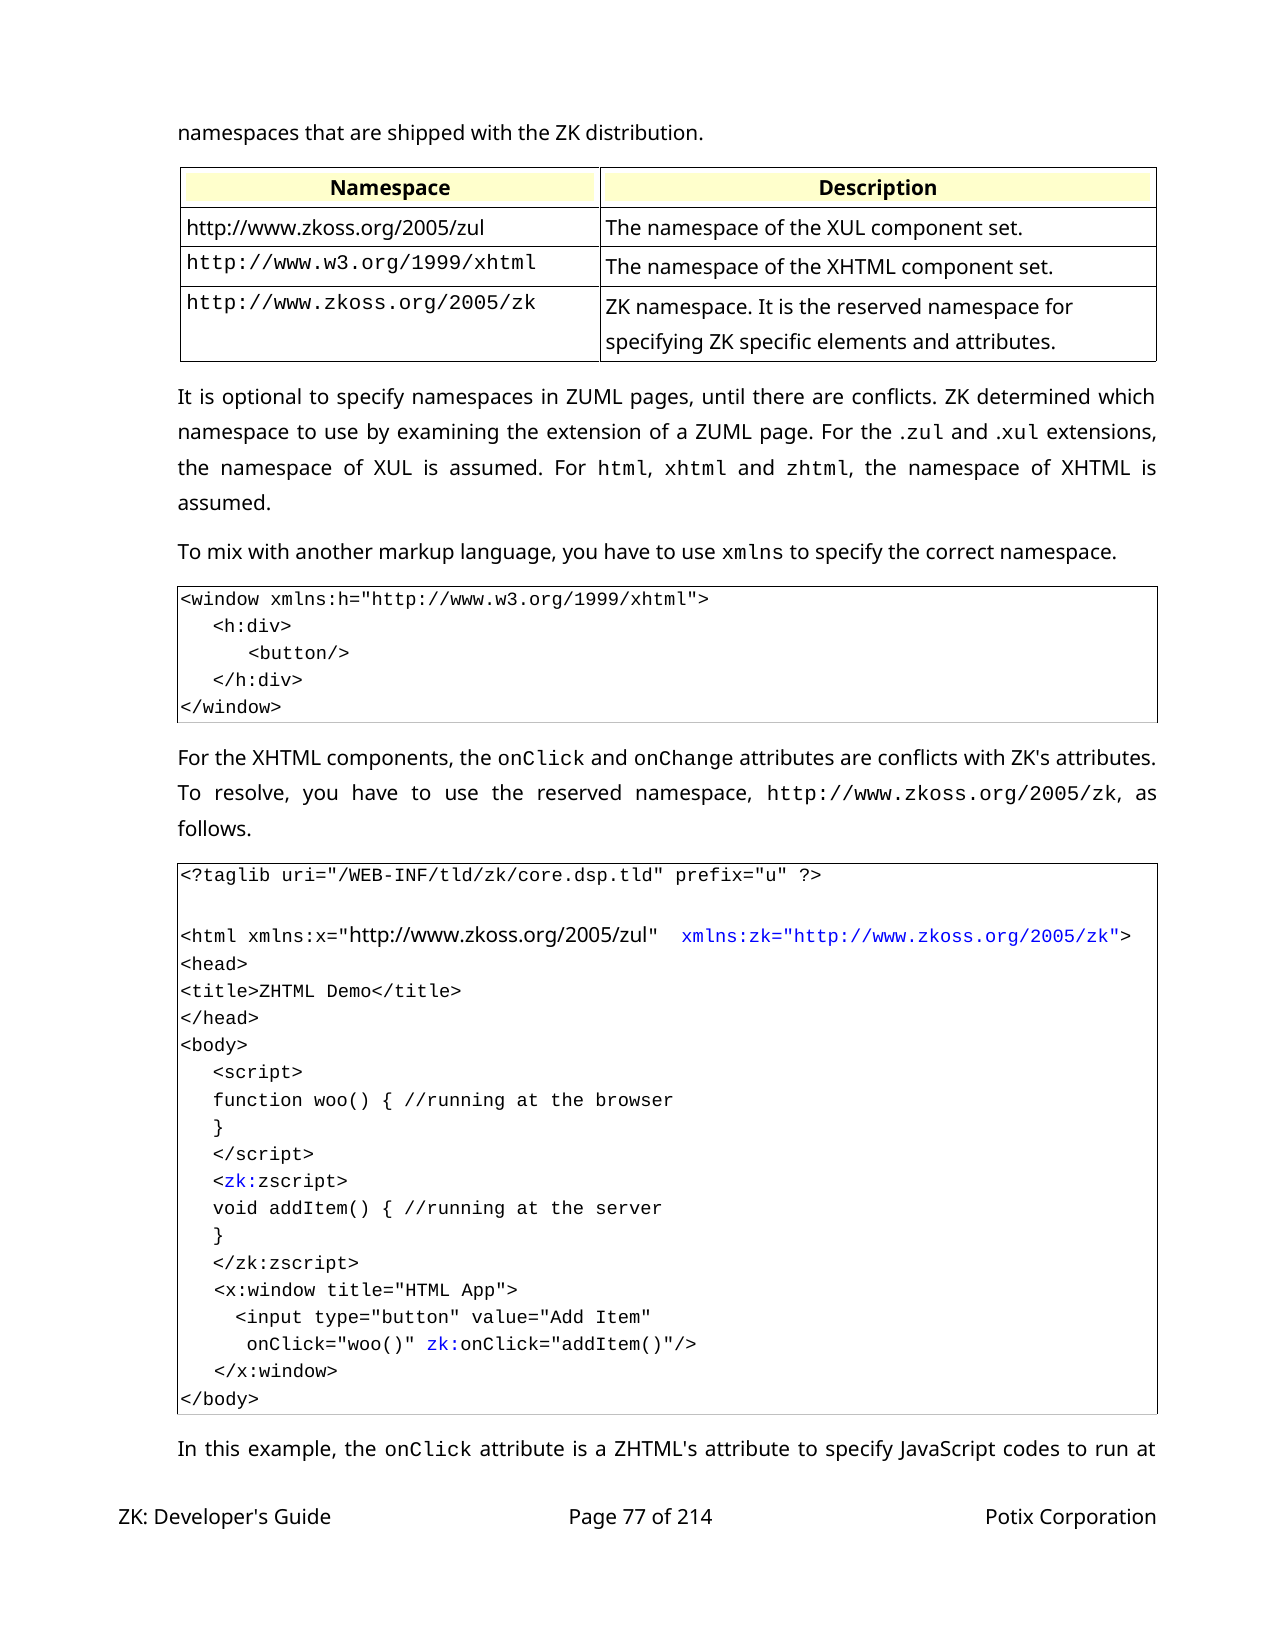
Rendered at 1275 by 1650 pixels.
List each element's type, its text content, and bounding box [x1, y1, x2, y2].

text <head> [178, 951, 1157, 976]
text <title>ZHTML Demo</title> [178, 979, 1157, 1003]
text void addItem() { //running at the server [178, 1196, 1157, 1220]
text <body> [178, 1033, 1157, 1057]
table_cell http://www.w3.org/1999/xhtml [181, 247, 599, 286]
table_header Namespace [181, 168, 599, 207]
text </h:div> [178, 668, 1157, 692]
text <input type="button" value="Add Item" [178, 1305, 1157, 1329]
text <?taglib uri="/WEB-INF/tld/zk/core.dsp.tld" prefix="u" ?> [178, 864, 1157, 887]
table_cell http://www.zkoss.org/2005/zk [181, 287, 599, 361]
table_cell The namespace of the XHTML component set. [601, 247, 1156, 286]
text For the XHTML components, the onClick and onChange attributes are conflicts with ZK's attributes. To resolve, you have to use the reserved namespace, http://www.zkoss.org/2005/zk, as follows. [177, 743, 1157, 842]
text <zk:zscript> [178, 1169, 1157, 1193]
text </zk:zscript> [178, 1251, 1157, 1275]
table_header Description [601, 168, 1156, 207]
text </window> [178, 695, 1157, 722]
table_cell ZK namespace. It is the reserved namespace for specifying ZK specific elements and attributes. [601, 287, 1156, 361]
text <html xmlns:x="http://www.zkoss.org/2005/zul" xmlns:zk="http://www.zkoss.org/2005/zk"> [178, 917, 1157, 948]
text </head> [178, 1006, 1157, 1030]
table_cell http://www.zkoss.org/2005/zul [181, 208, 599, 246]
text onClick="woo()" zk:onClick="addItem()"/> [178, 1332, 1157, 1356]
text <script> [178, 1060, 1157, 1084]
text <button/> [178, 641, 1157, 665]
text </body> [178, 1386, 1157, 1414]
text } [178, 1114, 1157, 1139]
text <x:window title="HTML App"> [178, 1278, 1157, 1302]
text To mix with another markup language, you have to use xmlns to specify the correct namespace. [177, 537, 1157, 566]
table_cell The namespace of the XUL component set. [601, 208, 1156, 246]
text It is optional to specify namespaces in ZUML pages, until there are conflicts. ZK determined which namespace to use by examining the extension of a ZUML page. For the .zul and .xul extensions, the namespace of XUL is assumed. For html, xhtml and zhtml, the namespace of XHTML is assumed. [177, 382, 1157, 517]
text function woo() { //running at the browser [178, 1087, 1157, 1112]
text </x:window> [178, 1359, 1157, 1383]
text In this example, the onClick attribute is a ZHTML's attribute to specify JavaScript codes to run at [177, 1434, 1157, 1463]
text } [178, 1223, 1157, 1248]
text </script> [178, 1142, 1157, 1166]
text <h:div> [178, 613, 1157, 638]
text <window xmlns:h="http://www.w3.org/1999/xhtml"> [178, 587, 1157, 611]
text namespaces that are shipped with the ZK distribution. [177, 118, 1157, 146]
